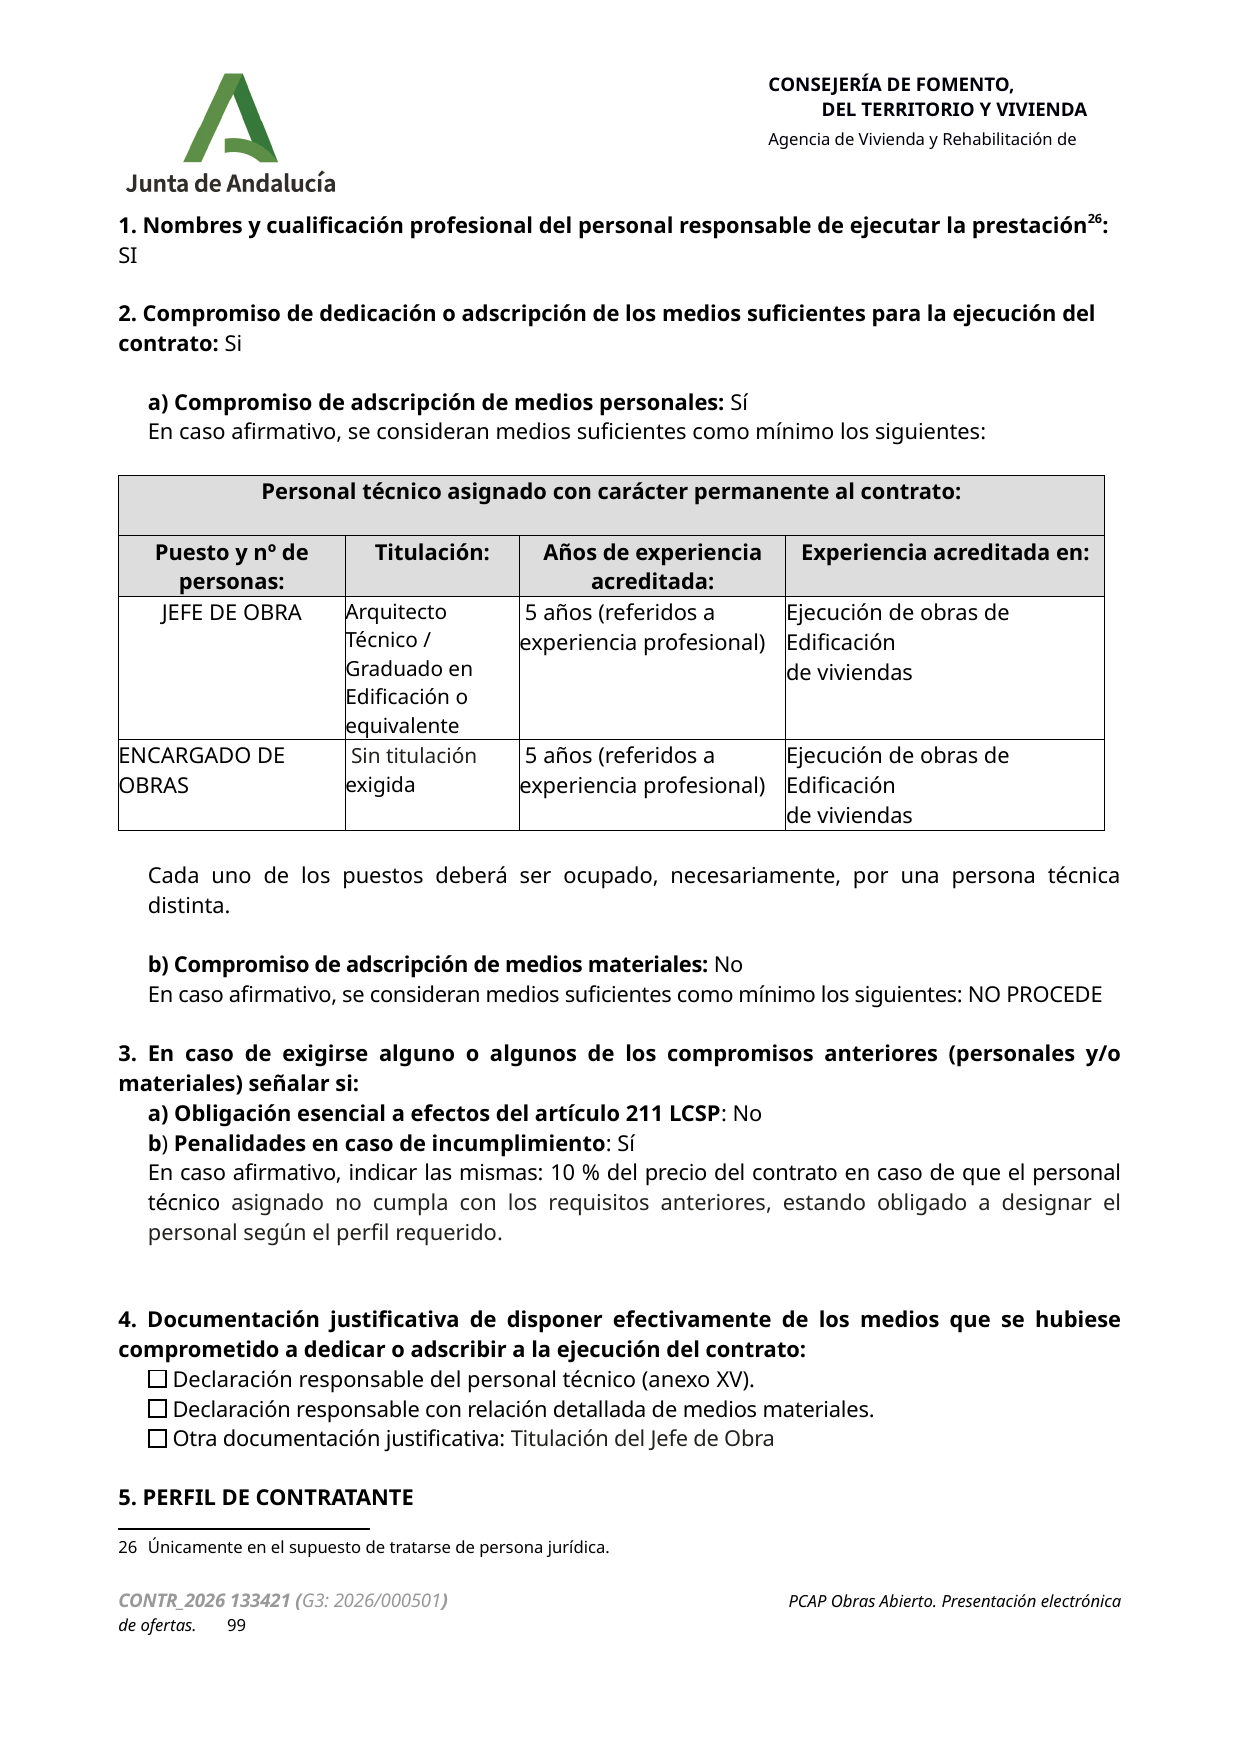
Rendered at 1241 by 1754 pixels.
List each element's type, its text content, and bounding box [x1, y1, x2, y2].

table_cell Ejecución de obras de Edificación de viviendas [786, 597, 1104, 739]
text b) Compromiso de adscripción de medios materiales: No [148, 949, 1122, 979]
table_header Personal técnico asignado con carácter permanente al contrato: [119, 476, 1104, 535]
text Cada uno de los puestos deberá ser ocupado, necesariamente, por una persona técnica distinta. [148, 861, 1122, 920]
text 4. Documentación justificativa de disponer efectivamente de los medios que se hubiese comprometido a dedicar o adscribir a la ejecución del contrato: [118, 1304, 1122, 1364]
text a) Obligación esencial a efectos del artículo 211 LCSP: No [148, 1098, 1122, 1128]
table_cell Arquitecto Técnico / Graduado en Edificación o equivalente [346, 597, 519, 739]
table_cell 5 años (referidos a experiencia profesional) [520, 740, 785, 830]
table_cell JEFE DE OBRA [119, 597, 345, 739]
text a) Compromiso de adscripción de medios personales: Sí [148, 386, 1122, 416]
text Otra documentación justificativa: Titulación del Jefe de Obra [148, 1423, 1122, 1453]
picture [106, 57, 355, 208]
table_cell Años de experiencia acreditada: [520, 536, 785, 596]
text Declaración responsable del personal técnico (anexo XV). [148, 1364, 1122, 1394]
table_cell Experiencia acreditada en: [786, 536, 1104, 596]
table_cell Ejecución de obras de Edificación de viviendas [786, 740, 1104, 830]
table_cell Puesto y nº de personas: [119, 536, 345, 596]
text 2. Compromiso de dedicación o adscripción de los medios suficientes para la ejecución del contrato: Si [118, 298, 1122, 358]
table_cell 5 años (referidos a experiencia profesional) [520, 597, 785, 739]
text 3. En caso de exigirse alguno o algunos de los compromisos anteriores (personales y/o materiales) señalar si: [118, 1038, 1122, 1098]
table_cell Sin titulación exigida [346, 740, 519, 830]
text 5. PERFIL DE CONTRATANTE [118, 1482, 1122, 1512]
text En caso afirmativo, se consideran medios suficientes como mínimo los siguientes: [148, 416, 1122, 446]
table_cell Titulación: [346, 536, 519, 596]
text 1. Nombres y cualificación profesional del personal responsable de ejecutar la prestación: SI [118, 210, 1122, 269]
text Declaración responsable con relación detallada de medios materiales. [148, 1394, 1122, 1423]
text En caso afirmativo, se consideran medios suficientes como mínimo los siguientes: NO PROCEDE [148, 979, 1122, 1008]
text En caso afirmativo, indicar las mismas: 10 % del precio del contrato en caso de que el personal técnico asignado no cumpla con los requisitos anteriores, estando obligado a designar el personal según el perfil requerido. [148, 1157, 1122, 1247]
text Únicamente en el supuesto de tratarse de persona jurídica. [118, 1535, 1122, 1558]
text b) Penalidades en caso de incumplimiento: Sí [148, 1128, 1122, 1157]
table_cell ENCARGADO DE OBRAS [119, 740, 345, 830]
